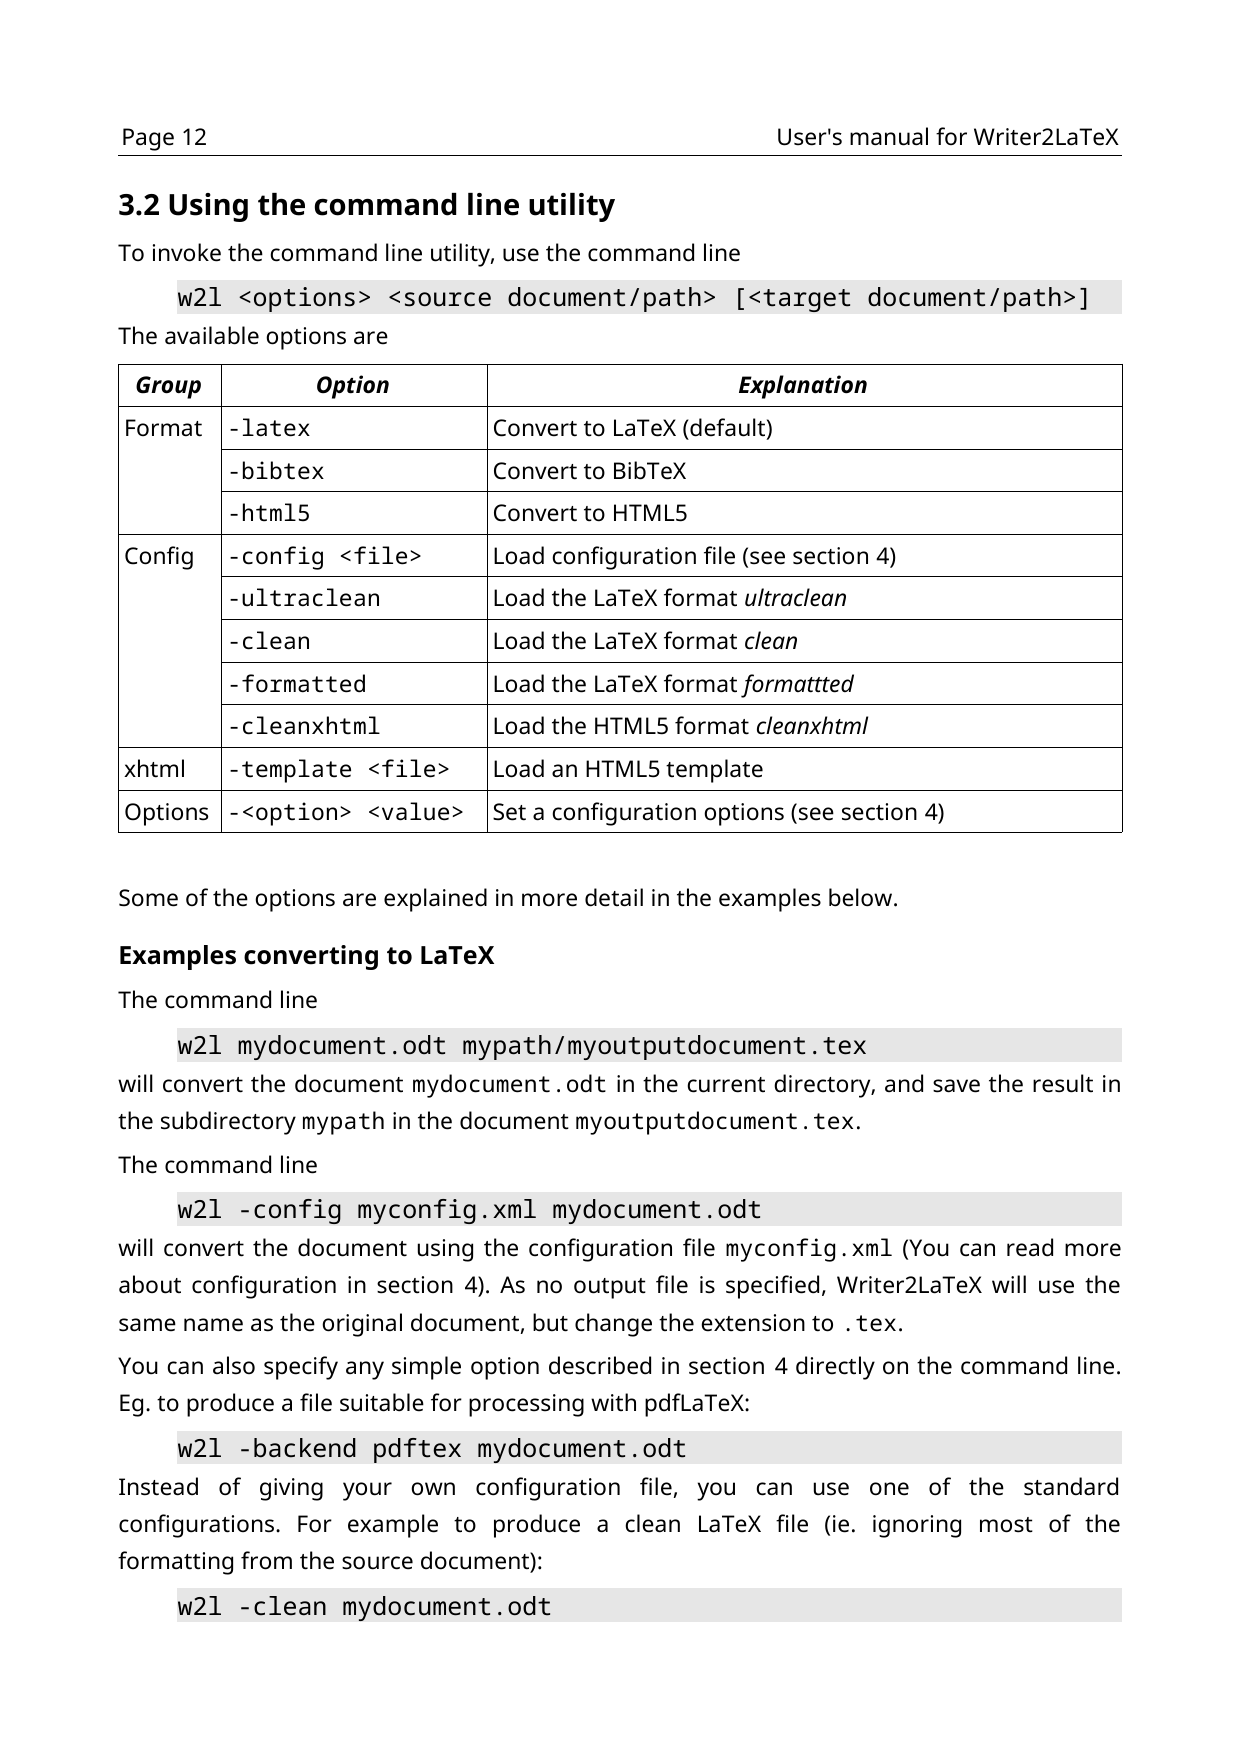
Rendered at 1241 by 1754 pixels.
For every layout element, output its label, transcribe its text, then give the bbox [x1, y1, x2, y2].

text w2l <options> <source document/path> [<target document/path>] [177, 280, 1122, 314]
text w2l -clean mydocument.odt [177, 1588, 1122, 1622]
text will convert the document mydocument.odt in the current directory, and save the result in the subdirectory mypath in the document myoutputdocument.tex. [118, 1068, 1122, 1136]
text To invoke the command line utility, use the command line [118, 237, 1122, 268]
table_cell -template <file> [222, 748, 487, 790]
table_cell Convert to BibTeX [488, 450, 1122, 491]
table_header Load configuration file (see section 4) [488, 535, 1122, 576]
table_header -config <file> [222, 535, 487, 576]
table_header -latex [222, 407, 487, 449]
table_cell Load the LaTeX format clean [488, 620, 1122, 662]
text The command line [118, 1148, 1122, 1179]
text w2l -config myconfig.xml mydocument.odt [177, 1192, 1122, 1226]
table_header Option [222, 365, 487, 406]
table_cell -clean [222, 620, 487, 662]
table_header Convert to LaTeX (default) [488, 407, 1122, 449]
text Instead of giving your own configuration file, you can use one of the standard configurations. For example to produce a clean LaTeX file (ie. ignoring most of the formatting from the source document): [118, 1471, 1122, 1576]
subtitle Using the command line utility [118, 184, 1122, 224]
table_cell Options [119, 791, 221, 832]
table_cell -html5 [222, 492, 487, 534]
text will convert the document using the configuration file myconfig.xml (You can read more about configuration in section 4). As no output file is specified, Writer2LaTeX will use the same name as the original document, but change the extension to .tex. [118, 1232, 1122, 1337]
table_header Explanation [488, 365, 1122, 406]
table_cell -ultraclean [222, 577, 487, 619]
table_cell Config [119, 535, 221, 747]
text The command line [118, 984, 1122, 1015]
text You can also specify any simple option described in section 4 directly on the command line. Eg. to produce a file suitable for processing with pdfLaTeX: [118, 1350, 1122, 1418]
text w2l -backend pdftex mydocument.odt [177, 1431, 1122, 1464]
text Some of the options are explained in more detail in the examples below. [118, 882, 1122, 913]
table_cell -<option> <value> [222, 791, 487, 832]
table_cell Load the LaTeX format ultraclean [488, 577, 1122, 619]
text w2l mydocument.odt mypath/myoutputdocument.tex [177, 1028, 1122, 1062]
text The available options are [118, 320, 1122, 351]
table_cell -bibtex [222, 450, 487, 491]
table_cell Load an HTML5 template [488, 748, 1122, 790]
table_cell Load the LaTeX format formattted [488, 663, 1122, 704]
table_cell -cleanxhtml [222, 705, 487, 747]
table_cell Set a configuration options (see section 4) [488, 791, 1122, 832]
table_header Group [119, 365, 221, 406]
table_cell -formatted [222, 663, 487, 704]
table_cell Load the HTML5 format cleanxhtml [488, 705, 1122, 747]
table_cell Format [119, 407, 221, 534]
subtitle Examples converting to LaTeX [118, 938, 1122, 972]
table_cell Convert to HTML5 [488, 492, 1122, 534]
table_cell xhtml [119, 748, 221, 790]
